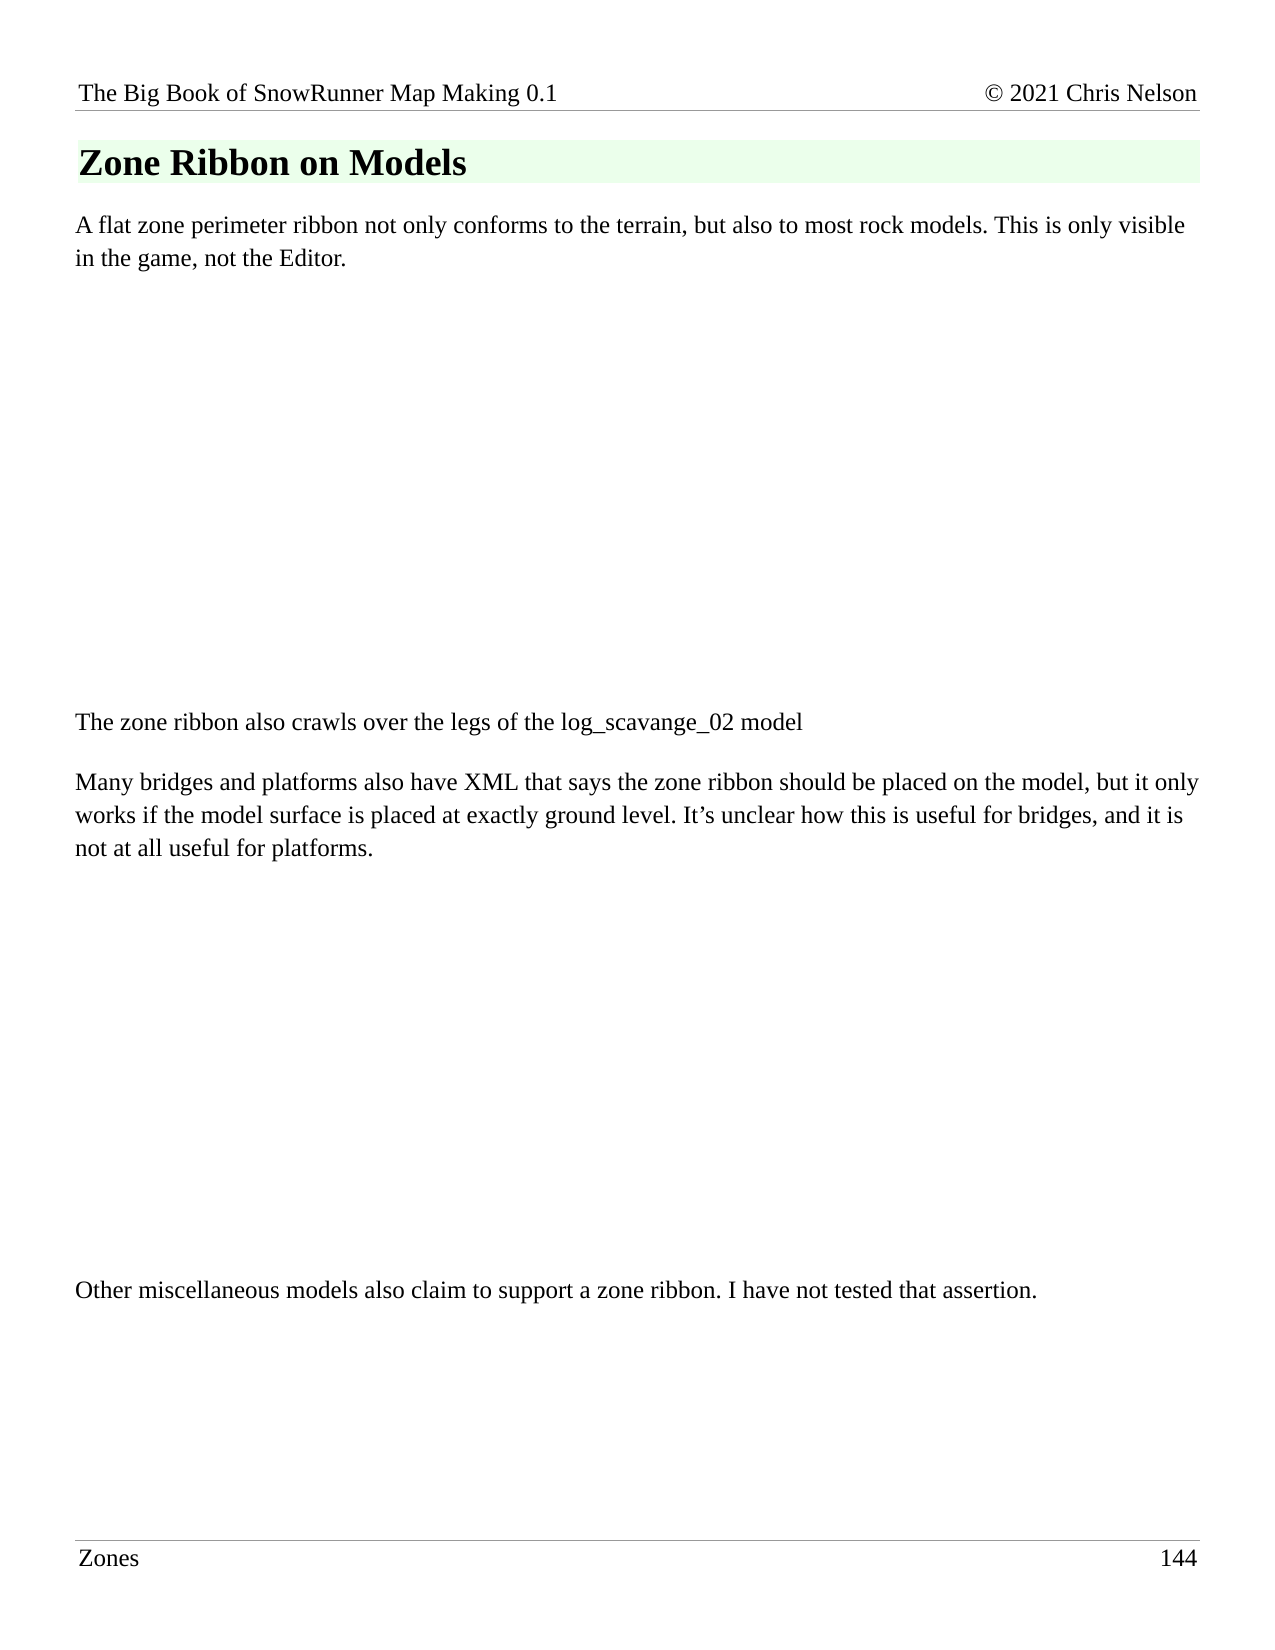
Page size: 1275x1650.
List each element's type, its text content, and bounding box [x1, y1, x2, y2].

subtitle Zone Ribbon on Models [78, 140, 1200, 183]
text Other miscellaneous models also claim to support a zone ribbon. I have not tested that assertion. [75, 1275, 1200, 1303]
text Many bridges and platforms also have XML that says the zone ribbon should be placed on the model, but it only works if the model surface is placed at exactly ground level. It’s unclear how this is useful for bridges, and it is not at all useful for platforms. [75, 767, 1200, 862]
text A flat zone perimeter ribbon not only conforms to the terrain, but also to most rock models. This is only visible in the game, not the Editor. [75, 211, 1200, 272]
text The zone ribbon also crawls over the legs of the log_scavange_02 model [75, 707, 1200, 736]
